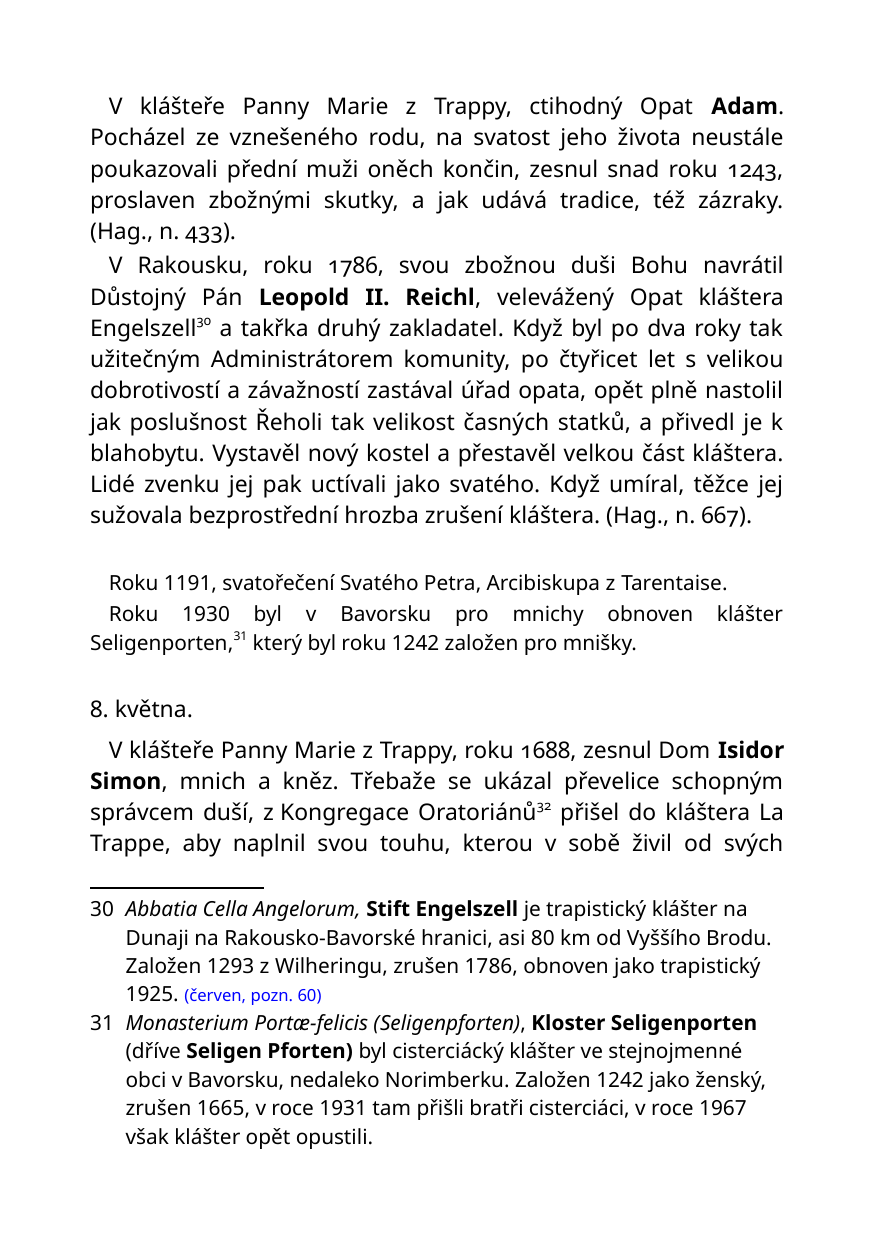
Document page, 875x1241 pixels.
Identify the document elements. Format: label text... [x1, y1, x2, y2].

text Roku 1930 byl v Bavorsku pro mnichy obnoven klášter Seligenporten, který byl roku 1242 založen pro mnišky. [90, 599, 784, 656]
text V klášteře Panny Marie z Trappy, ctihodný Opat Adam. Pocházel ze vznešeného rodu, na svatost jeho života neustále poukazovali přední muži oněch končin, zesnul snad roku 1243, proslaven zbožnými skutky, a jak udává tradice, též zázraky. (Hag., n. 433). [90, 90, 784, 246]
text V Rakousku, roku 1786, svou zbožnou duši Bohu navrátil Důstojný Pán Leopold II. Reichl, velevážený Opat kláštera Engelszell a takřka druhý zakladatel. Když byl po dva roky tak užitečným Administrátorem komunity, po čtyřicet let s velikou dobrotivostí a závažností zastával úřad opata, opět plně nastolil jak poslušnost Řeholi tak velikost časných statků, a přivedl je k blahobytu. Vystavěl nový kostel a přestavěl velkou část kláštera. Lidé zvenku jej pak uctívali jako svatého. Když umíral, těžce jej sužovala bezprostřední hrozba zrušení kláštera. (Hag., n. 667). [90, 249, 784, 531]
text 8. května. [90, 693, 784, 725]
text Roku 1191, svatořečení Svatého Petra, Arcibiskupa z Tarentaise. [90, 568, 784, 596]
text Abbatia Cella Angelorum, Stift Engelszell je trapistický klášter na Dunaji na Rakousko-Bavorské hranici, asi 80 km od Vyššího Brodu. Založen 1293 z Wilheringu, zrušen 1786, obnoven jako trapistický 1925. (červen, pozn. 60) [90, 894, 784, 1008]
text V klášteře Panny Marie z Trappy, roku 1688, zesnul Dom Isidor Simon, mnich a kněz. Třebaže se ukázal převelice schopným správcem duší, z Kongregace Oratoriánů přišel do kláštera La Trappe, aby naplnil svou touhu, kterou v sobě živil od svých [90, 734, 784, 859]
text Monasterium Portæ-felicis (Seligenpforten), Kloster Seligenporten (dříve Seligen Pforten) byl cisterciácký klášter ve stejnojmenné obci v Bavorsku, nedaleko Norimberku. Založen 1242 jako ženský, zrušen 1665, v roce 1931 tam přišli bratři cisterciáci, v roce 1967 však klášter opět opustili. [90, 1008, 784, 1150]
